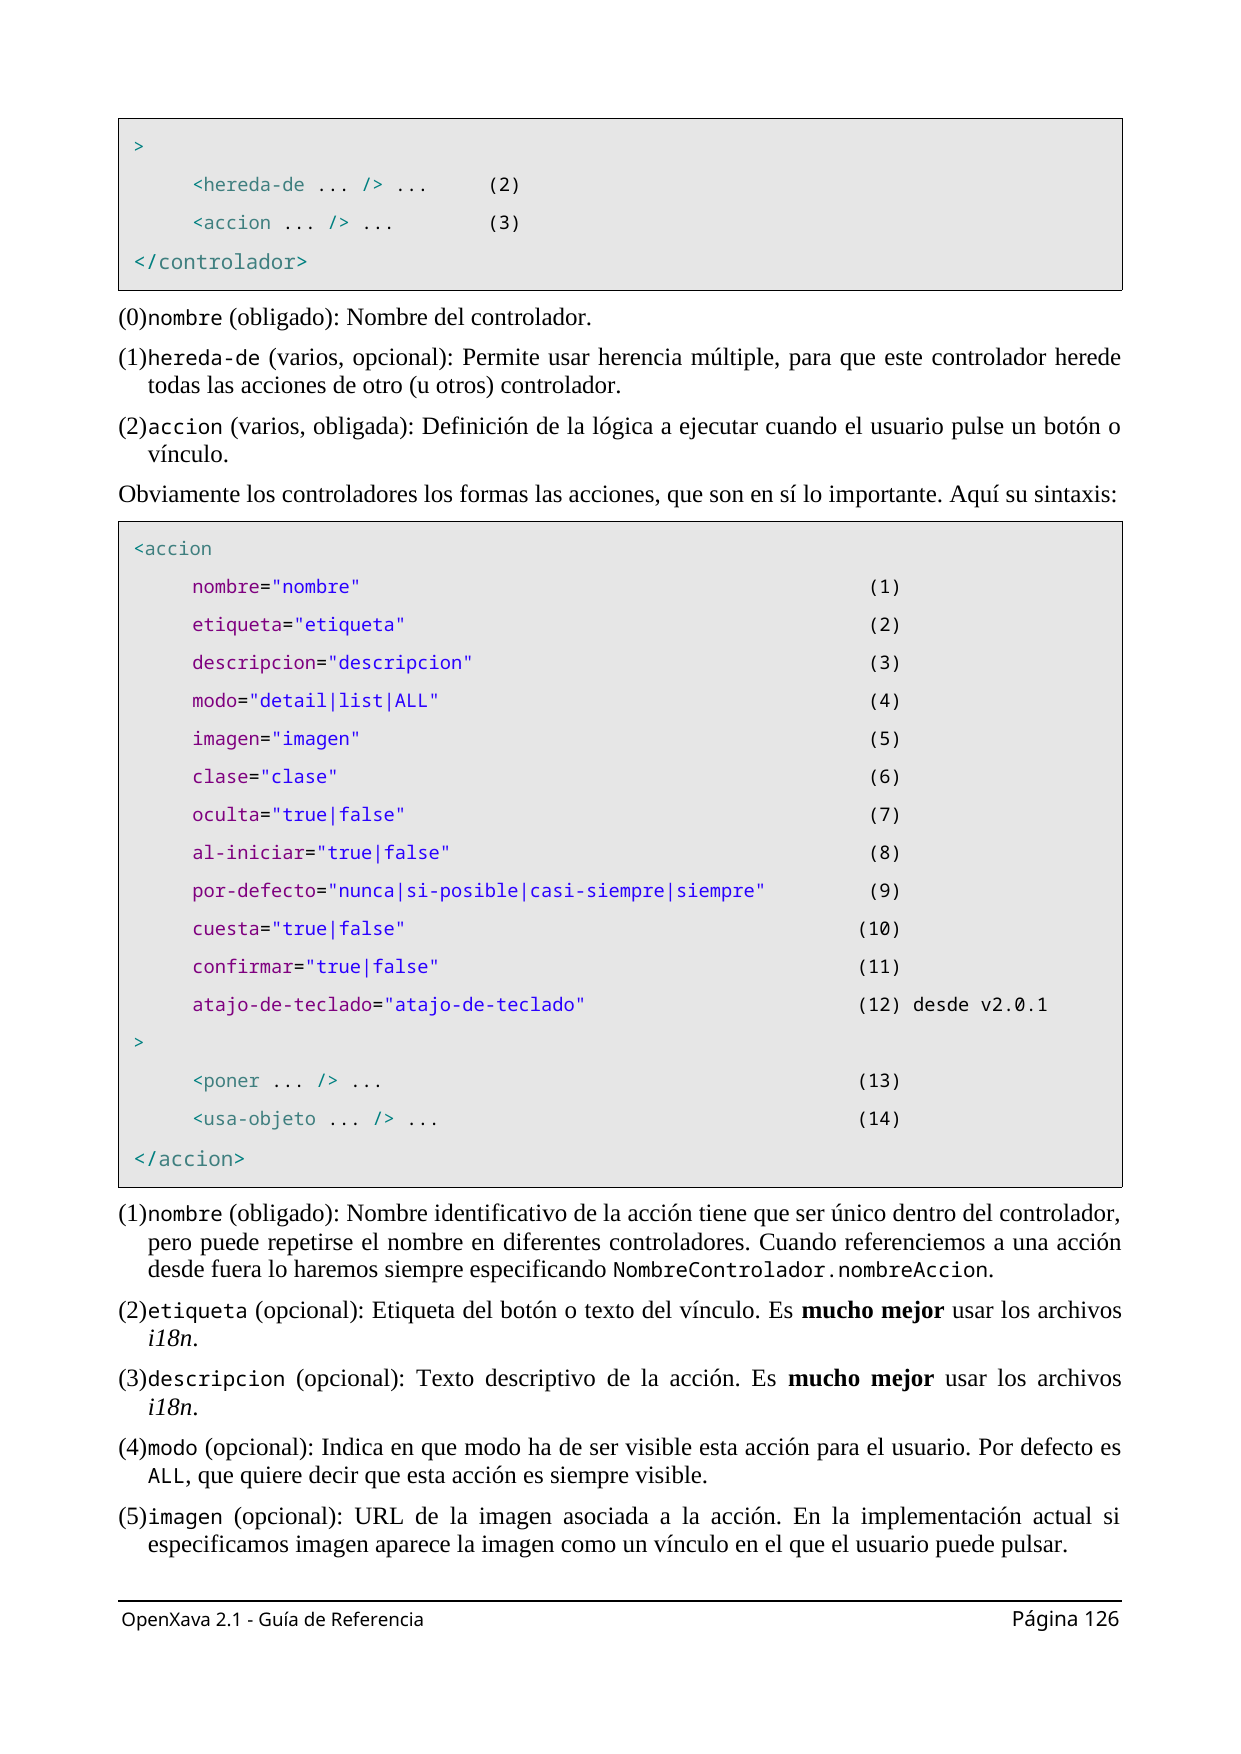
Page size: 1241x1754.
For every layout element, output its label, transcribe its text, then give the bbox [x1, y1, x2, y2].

text al-iniciar="true|false" (8) [119, 825, 1122, 863]
text </accion> [119, 1129, 1122, 1187]
text descripcion="descripcion" (3) [119, 634, 1122, 673]
text imagen="imagen" (5) [119, 711, 1122, 749]
text por-defecto="nunca|si-posible|casi-siempre|siempre" (9) [119, 863, 1122, 901]
text etiqueta="etiqueta" (2) [119, 597, 1122, 634]
text <poner ... /> ... (13) [119, 1053, 1122, 1091]
list nombre (obligado): Nombre identificativo de la acción tiene que ser único dentro del controlador, pero puede repetirse el nombre en diferentes controladores. Cuando referenciemos a una acción desde fuera lo haremos siempre especificando NombreControlador.nombreAccion. [118, 1199, 1122, 1283]
list etiqueta (opcional): Etiqueta del botón o texto del vínculo. Es mucho mejor usar los archivos i18n. [118, 1296, 1122, 1352]
text atajo-de-teclado="atajo-de-teclado" (12) desde v2.0.1 [119, 977, 1122, 1015]
text nombre="nombre" (1) [119, 558, 1122, 597]
text > [119, 119, 1122, 156]
list descripcion (opcional): Texto descriptivo de la acción. Es mucho mejor usar los archivos i18n. [118, 1364, 1122, 1420]
text modo="detail|list|ALL" (4) [119, 673, 1122, 711]
text confirmar="true|false" (11) [119, 939, 1122, 977]
text Obviamente los controladores los formas las acciones, que son en sí lo importante. Aquí su sintaxis: [118, 480, 1122, 508]
list modo (opcional): Indica en que modo ha de ser visible esta acción para el usuario. Por defecto es ALL, que quiere decir que esta acción es siempre visible. [118, 1433, 1122, 1489]
list imagen (opcional): URL de la imagen asociada a la acción. En la implementación actual si especificamos imagen aparece la imagen como un vínculo en el que el usuario puede pulsar. [118, 1502, 1122, 1558]
text clase="clase" (6) [119, 749, 1122, 787]
list accion (varios, obligada): Definición de la lógica a ejecutar cuando el usuario pulse un botón o vínculo. [118, 412, 1122, 468]
text <accion ... /> ... (3) [119, 194, 1122, 232]
list nombre (obligado): Nombre del controlador. [118, 303, 1122, 331]
text oculta="true|false" (7) [119, 787, 1122, 825]
list hereda-de (varios, opcional): Permite usar herencia múltiple, para que este controlador herede todas las acciones de otro (u otros) controlador. [118, 343, 1122, 399]
text <hereda-de ... /> ... (2) [119, 156, 1122, 194]
text <usa-objeto ... /> ... (14) [119, 1091, 1122, 1129]
text > [119, 1015, 1122, 1053]
text <accion [119, 522, 1122, 558]
text cuesta="true|false" (10) [119, 901, 1122, 939]
text </controlador> [119, 232, 1122, 290]
